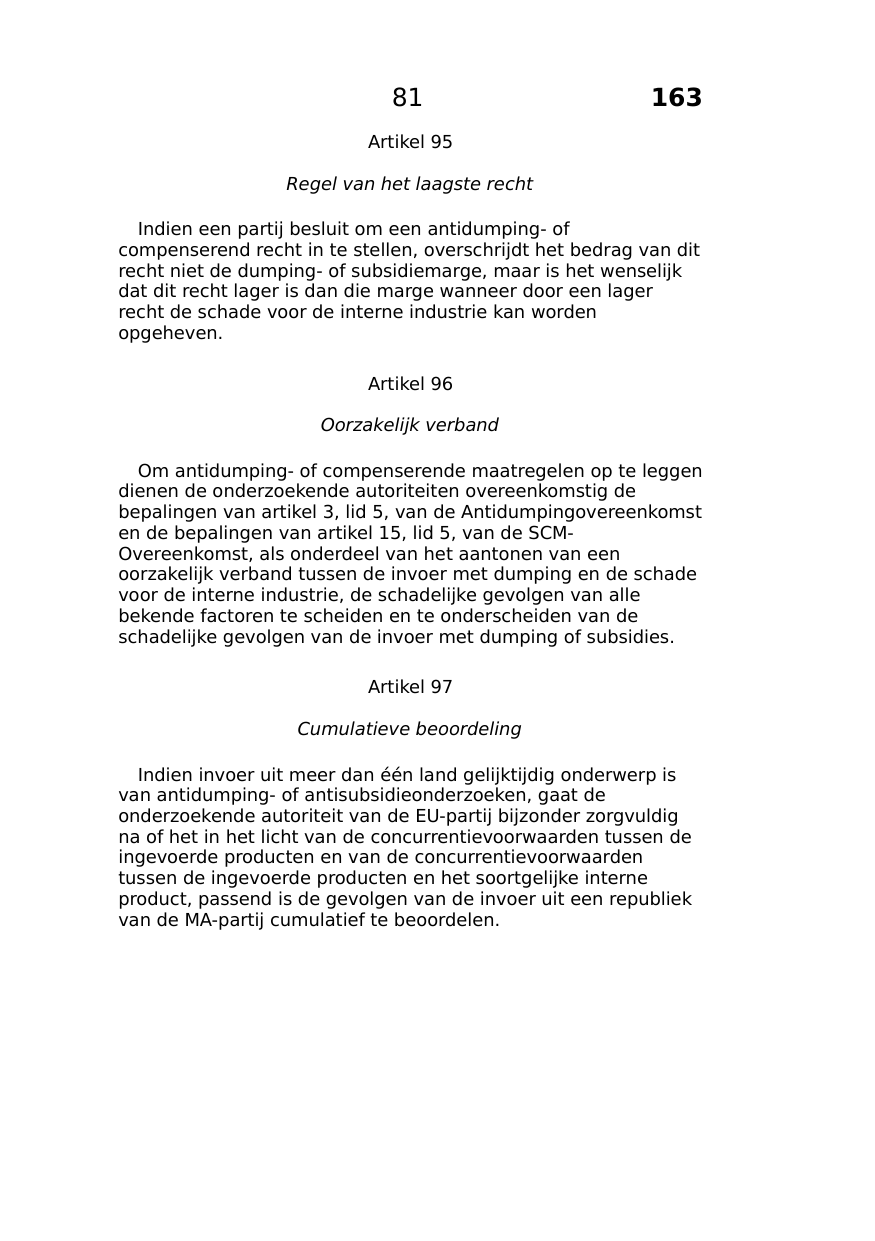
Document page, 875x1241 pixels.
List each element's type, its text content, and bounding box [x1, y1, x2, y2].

subtitle Artikel 97 Cumulatieve beoordeling [118, 677, 703, 739]
text Indien invoer uit meer dan één land gelijktijdig onderwerp is van antidumping- of antisubsidieonderzoeken, gaat de onderzoekende autoriteit van de EU-partij bijzonder zorgvuldig na of het in het licht van de concurrentievoorwaarden tussen de ingevoerde producten en van de concurrentievoorwaarden tussen de ingevoerde producten en het soortgelijke interne product, passend is de gevolgen van de invoer uit een republiek van de MA-partij cumulatief te beoordelen. [118, 764, 703, 930]
text Indien een partij besluit om een antidumping- of compenserend recht in te stellen, overschrijdt het bedrag van dit recht niet de dumping- of subsidiemarge, maar is het wenselijk dat dit recht lager is dan die marge wanneer door een lager recht de schade voor de interne industrie kan worden opgeheven. [118, 219, 703, 343]
text Om antidumping- of compenserende maatregelen op te leggen dienen de onderzoekende autoriteiten overeenkomstig de bepalingen van artikel 3, lid 5, van de Antidumpingovereenkomst en de bepalingen van artikel 15, lid 5, van de SCM-Overeenkomst, als onderdeel van het aantonen van een oorzakelijk verband tussen de invoer met dumping en de schade voor de interne industrie, de schadelijke gevolgen van alle bekende factoren te scheiden en te onderscheiden van de schadelijke gevolgen van de invoer met dumping of subsidies. [118, 461, 703, 647]
subtitle Artikel 95 Regel van het laagste recht [118, 132, 703, 194]
subtitle Artikel 96 Oorzakelijk verband [118, 373, 703, 436]
